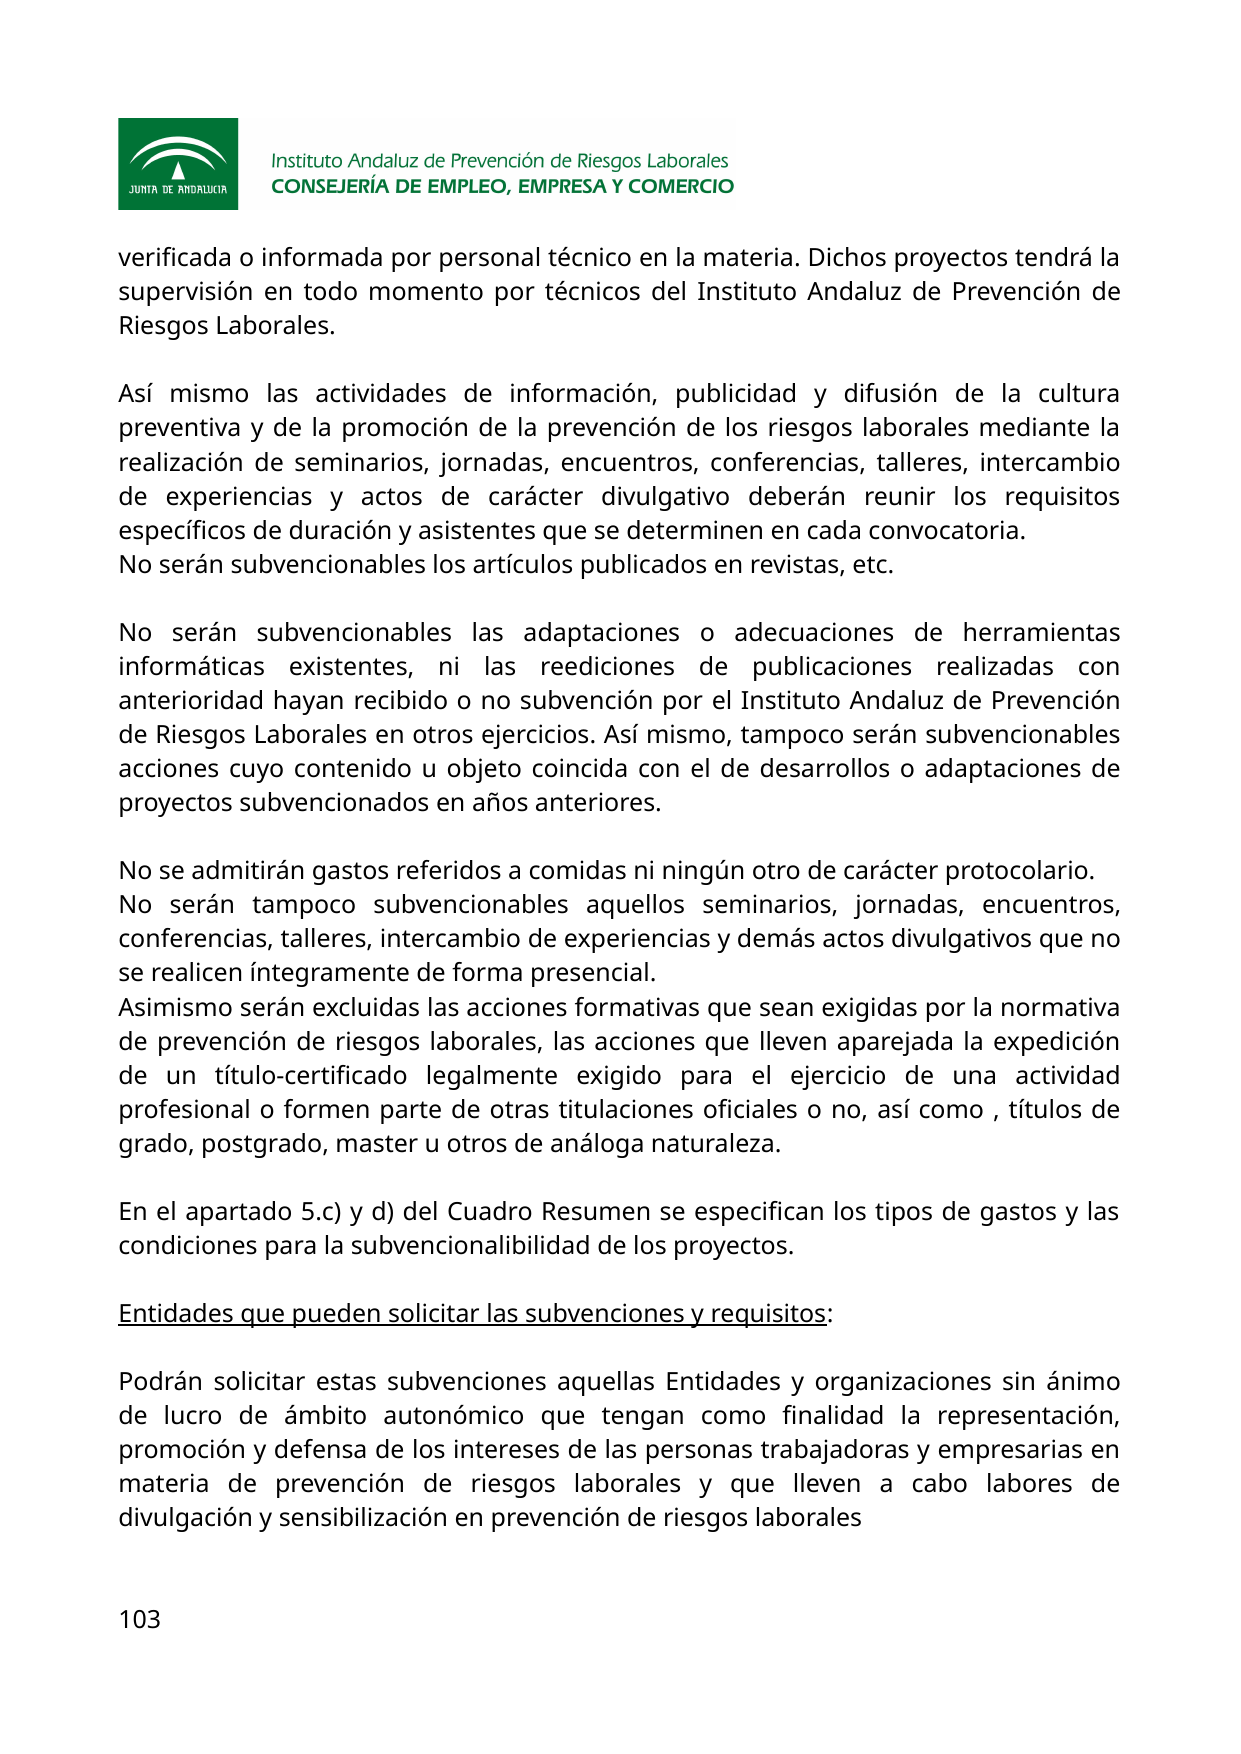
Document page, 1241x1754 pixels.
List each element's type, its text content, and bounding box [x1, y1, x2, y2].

text No serán subvencionables las adaptaciones o adecuaciones de herramientas informáticas existentes, ni las reediciones de publicaciones realizadas con anterioridad hayan recibido o no subvención por el Instituto Andaluz de Prevención de Riesgos Laborales en otros ejercicios. Así mismo, tampoco serán subvencionables acciones cuyo contenido u objeto coincida con el de desarrollos o adaptaciones de proyectos subvencionados en años anteriores. [118, 614, 1122, 819]
text En el apartado 5.c) y d) del Cuadro Resumen se especifican los tipos de gastos y las condiciones para la subvencionalibilidad de los proyectos. [118, 1193, 1122, 1262]
text Asimismo serán excluidas las acciones formativas que sean exigidas por la normativa de prevención de riesgos laborales, las acciones que lleven aparejada la expedición de un título-certificado legalmente exigido para el ejercicio de una actividad profesional o formen parte de otras titulaciones oficiales o no, así como , títulos de grado, postgrado, master u otros de análoga naturaleza. [118, 989, 1122, 1159]
text verificada o informada por personal técnico en la materia. Dichos proyectos tendrá la supervisión en todo momento por técnicos del Instituto Andaluz de Prevención de Riesgos Laborales. [118, 240, 1122, 342]
text Entidades que pueden solicitar las subvenciones y requisitos: [118, 1296, 1122, 1330]
text No serán subvencionables los artículos publicados en revistas, etc. [118, 546, 1122, 580]
text Así mismo las actividades de información, publicidad y difusión de la cultura preventiva y de la promoción de la prevención de los riesgos laborales mediante la realización de seminarios, jornadas, encuentros, conferencias, talleres, intercambio de experiencias y actos de carácter divulgativo deberán reunir los requisitos específicos de duración y asistentes que se determinen en cada convocatoria. [118, 376, 1122, 546]
text No serán tampoco subvencionables aquellos seminarios, jornadas, encuentros, conferencias, talleres, intercambio de experiencias y demás actos divulgativos que no se realicen íntegramente de forma presencial. [118, 887, 1122, 989]
text Podrán solicitar estas subvenciones aquellas Entidades y organizaciones sin ánimo de lucro de ámbito autonómico que tengan como finalidad la representación, promoción y defensa de los intereses de las personas trabajadoras y empresarias en materia de prevención de riesgos laborales y que lleven a cabo labores de divulgación y sensibilización en prevención de riesgos laborales [118, 1364, 1122, 1534]
picture [118, 118, 737, 210]
text No se admitirán gastos referidos a comidas ni ningún otro de carácter protocolario. [118, 853, 1122, 887]
